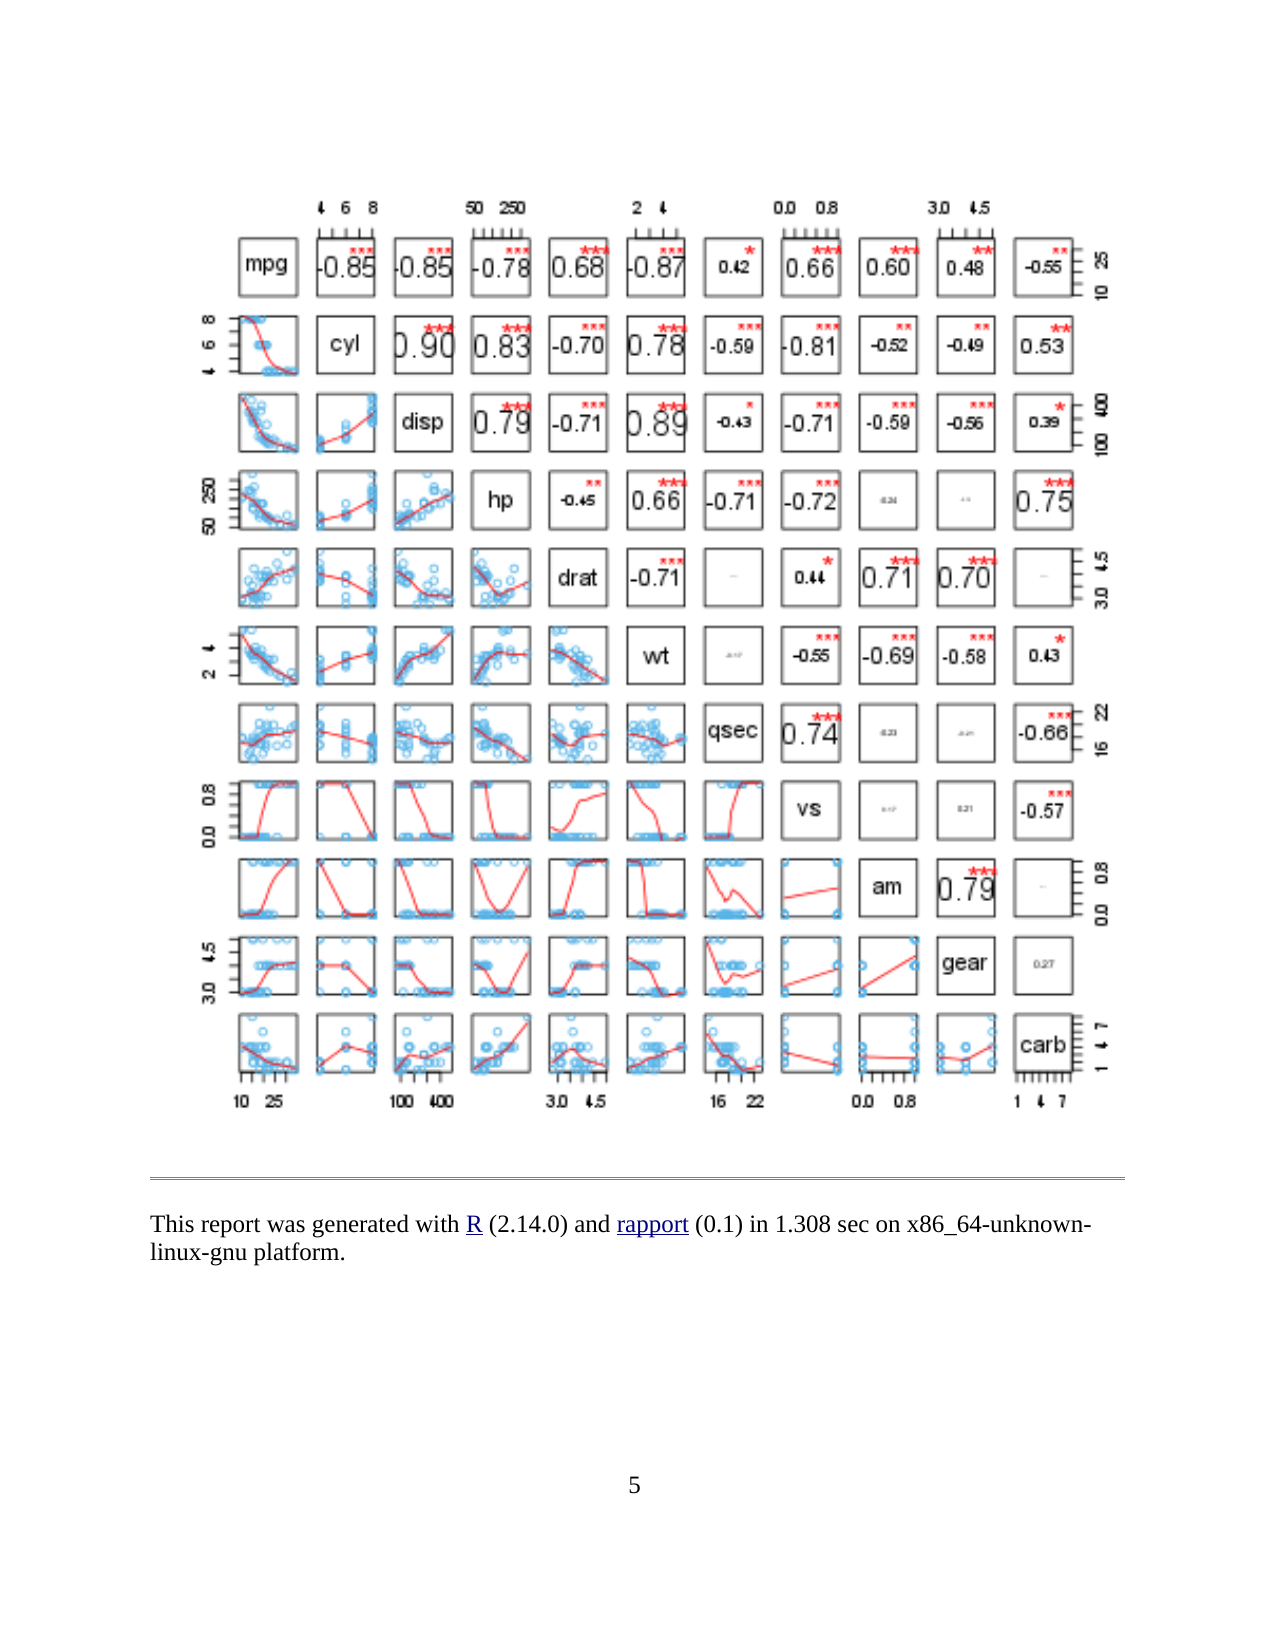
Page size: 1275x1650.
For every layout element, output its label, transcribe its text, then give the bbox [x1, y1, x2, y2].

text This report was generated with R (2.14.0) and rapport (0.1) in 1.308 sec on x86_64-unknown-linux-gnu platform. [150, 1209, 1125, 1266]
picture [150, 150, 1163, 1163]
